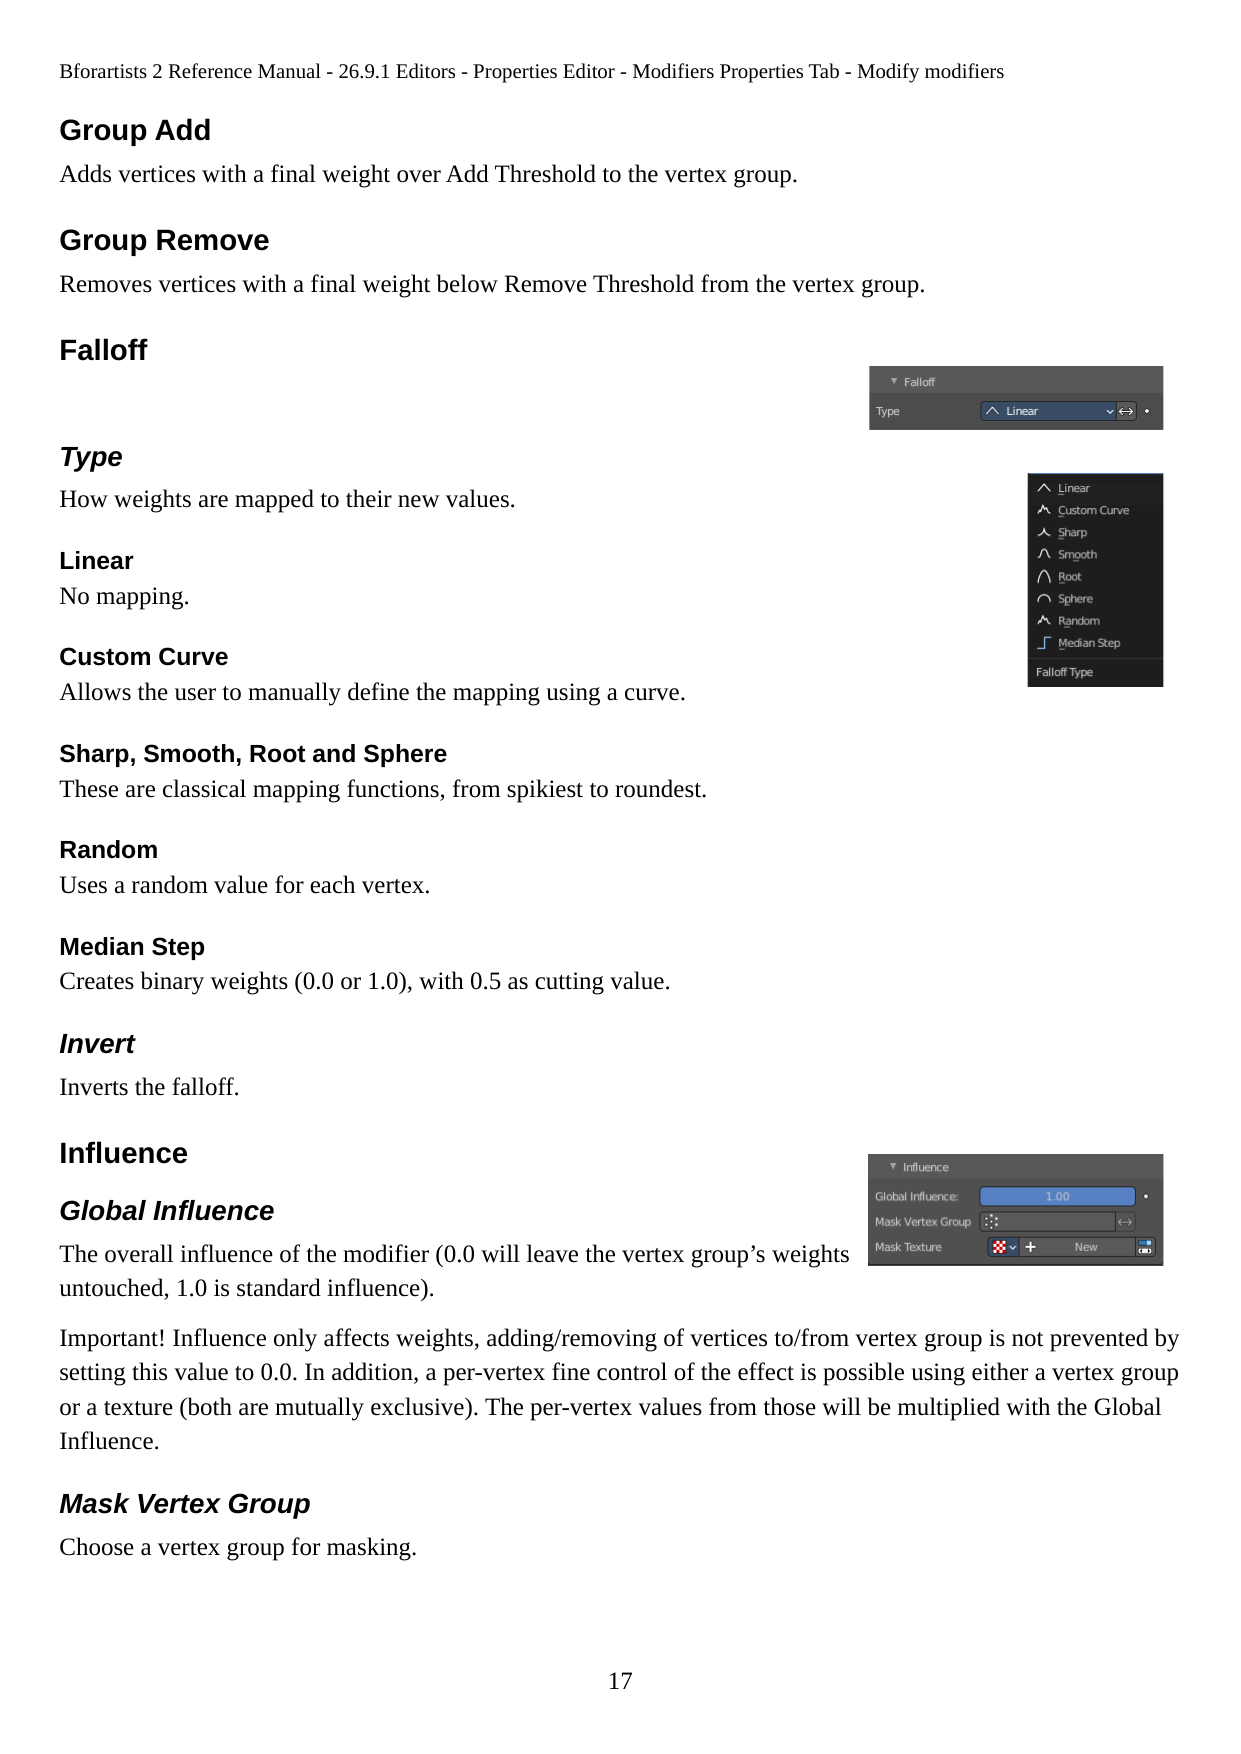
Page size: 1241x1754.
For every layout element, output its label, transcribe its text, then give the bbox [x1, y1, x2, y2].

subtitle Influence [59, 1136, 1181, 1170]
picture [868, 1154, 1164, 1266]
text No mapping. [59, 581, 1027, 610]
text Inverts the falloff. [59, 1072, 1181, 1101]
text Choose a vertex group for masking. [59, 1532, 1181, 1561]
text Allows the user to manually define the mapping using a curve. [59, 677, 1181, 706]
subtitle [1164, 1195, 1181, 1227]
subtitle Random [59, 835, 1181, 864]
subtitle Falloff [59, 332, 1181, 366]
text Important! Influence only affects weights, adding/removing of vertices to/from vertex group is not prevented by setting this value to 0.0. In addition, a per-vertex fine control of the effect is possible using either a vertex group or a texture (both are mutually exclusive). The per-vertex values from those will be multiplied with the Global Influence. [59, 1323, 1181, 1455]
subtitle [1164, 642, 1181, 671]
text [1164, 581, 1181, 610]
subtitle Mask Vertex Group [59, 1488, 1181, 1519]
picture [869, 366, 1164, 430]
text Adds vertices with a final weight over Add Threshold to the vertex group. [59, 159, 1181, 188]
subtitle Linear [59, 546, 1027, 575]
subtitle Group Add [59, 113, 1181, 146]
picture [1027, 473, 1164, 687]
text The overall influence of the modifier (0.0 will leave the vertex group’s weights untouched, 1.0 is standard influence). [59, 1239, 1181, 1302]
text How weights are mapped to their new values. [59, 484, 1027, 513]
subtitle Global Influence [59, 1195, 868, 1227]
subtitle Type [59, 440, 1181, 472]
text Creates binary weights (0.0 or 1.0), with 0.5 as cutting value. [59, 966, 1181, 995]
subtitle Median Step [59, 932, 1181, 960]
subtitle Invert [59, 1028, 1181, 1060]
text These are classical mapping functions, from spikiest to roundest. [59, 774, 1181, 802]
subtitle Group Remove [59, 222, 1181, 256]
subtitle Sharp, Smooth, Root and Sphere [59, 739, 1181, 767]
text Uses a random value for each vertex. [59, 870, 1181, 899]
subtitle Custom Curve [59, 642, 1027, 671]
subtitle [1164, 546, 1181, 575]
text Removes vertices with a final weight below Remove Threshold from the vertex group. [59, 269, 1181, 297]
